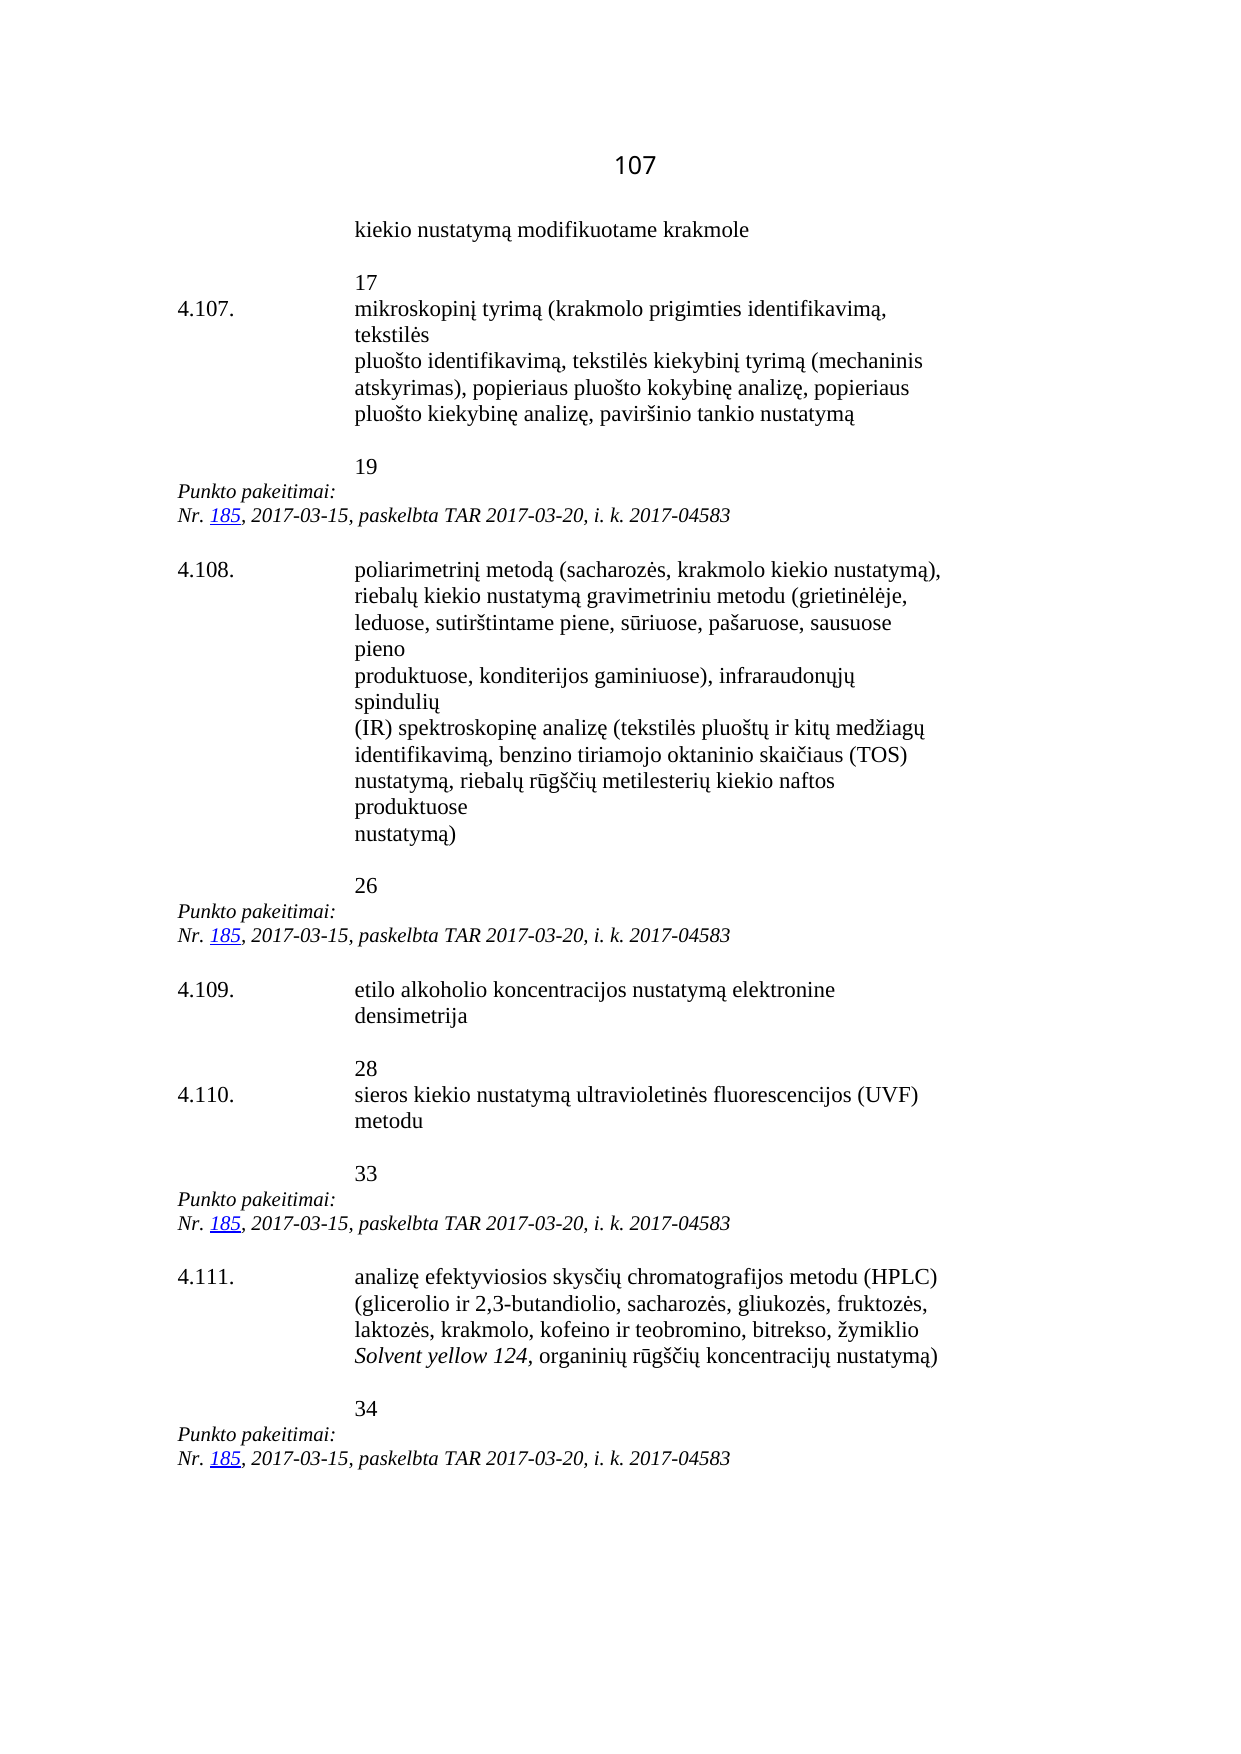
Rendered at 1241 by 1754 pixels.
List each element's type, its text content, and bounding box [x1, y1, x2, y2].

text Punkto pakeitimai: [177, 899, 1093, 923]
text 4.108. poliarimetrinį metodą (sacharozės, krakmolo kiekio nustatymą), [177, 556, 945, 583]
text leduose, sutirštintame piene, sūriuose, pašaruose, sausuose pieno [354, 609, 945, 662]
text riebalų kiekio nustatymą gravimetriniu metodu (grietinėlėje, [354, 583, 945, 609]
text Punkto pakeitimai: [177, 1187, 1093, 1211]
text Nr. 185, 2017-03-15, paskelbta TAR 2017-03-20, i. k. 2017-04583 [177, 923, 1093, 947]
text Punkto pakeitimai: [177, 479, 1093, 503]
text (IR) spektroskopinę analizę (tekstilės pluoštų ir kitų medžiagų [354, 714, 945, 741]
text nustatymą, riebalų rūgščių metilesterių kiekio naftos produktuose [354, 767, 945, 820]
text (glicerolio ir 2,3-butandiolio, sacharozės, gliukozės, fruktozės, [354, 1290, 945, 1316]
text Solvent yellow 124, organinių rūgščių koncentracijų nustatymą) 34 [354, 1342, 945, 1422]
text atskyrimas), popieriaus pluošto kokybinę analizę, popieriaus [354, 374, 945, 400]
text metodu 33 [354, 1107, 945, 1187]
text 4.109. etilo alkoholio koncentracijos nustatymą elektronine densimetrija 28 [177, 976, 945, 1081]
text nustatymą) 26 [354, 820, 945, 899]
text Nr. 185, 2017-03-15, paskelbta TAR 2017-03-20, i. k. 2017-04583 [177, 1211, 1093, 1235]
text laktozės, krakmolo, kofeino ir teobromino, bitrekso, žymiklio [354, 1316, 945, 1342]
text produktuose, konditerijos gaminiuose), infraraudonųjų spindulių [354, 662, 945, 714]
text 4.110. sieros kiekio nustatymą ultravioletinės fluorescencijos (UVF) [177, 1081, 945, 1107]
text Nr. 185, 2017-03-15, paskelbta TAR 2017-03-20, i. k. 2017-04583 [177, 503, 1093, 527]
text Nr. 185, 2017-03-15, paskelbta TAR 2017-03-20, i. k. 2017-04583 [177, 1446, 1093, 1470]
text 4.107. mikroskopinį tyrimą (krakmolo prigimties identifikavimą, tekstilės [177, 295, 945, 348]
text identifikavimą, benzino tiriamojo oktaninio skaičiaus (TOS) [354, 741, 945, 767]
text pluošto kiekybinę analizę, paviršinio tankio nustatymą 19 [354, 400, 945, 479]
text kiekio nustatymą modifikuotame krakmole 17 [354, 216, 945, 295]
text pluošto identifikavimą, tekstilės kiekybinį tyrimą (mechaninis [354, 348, 945, 374]
text 4.111. analizę efektyviosios skysčių chromatografijos metodu (HPLC) [177, 1263, 945, 1290]
text Punkto pakeitimai: [177, 1422, 1093, 1446]
